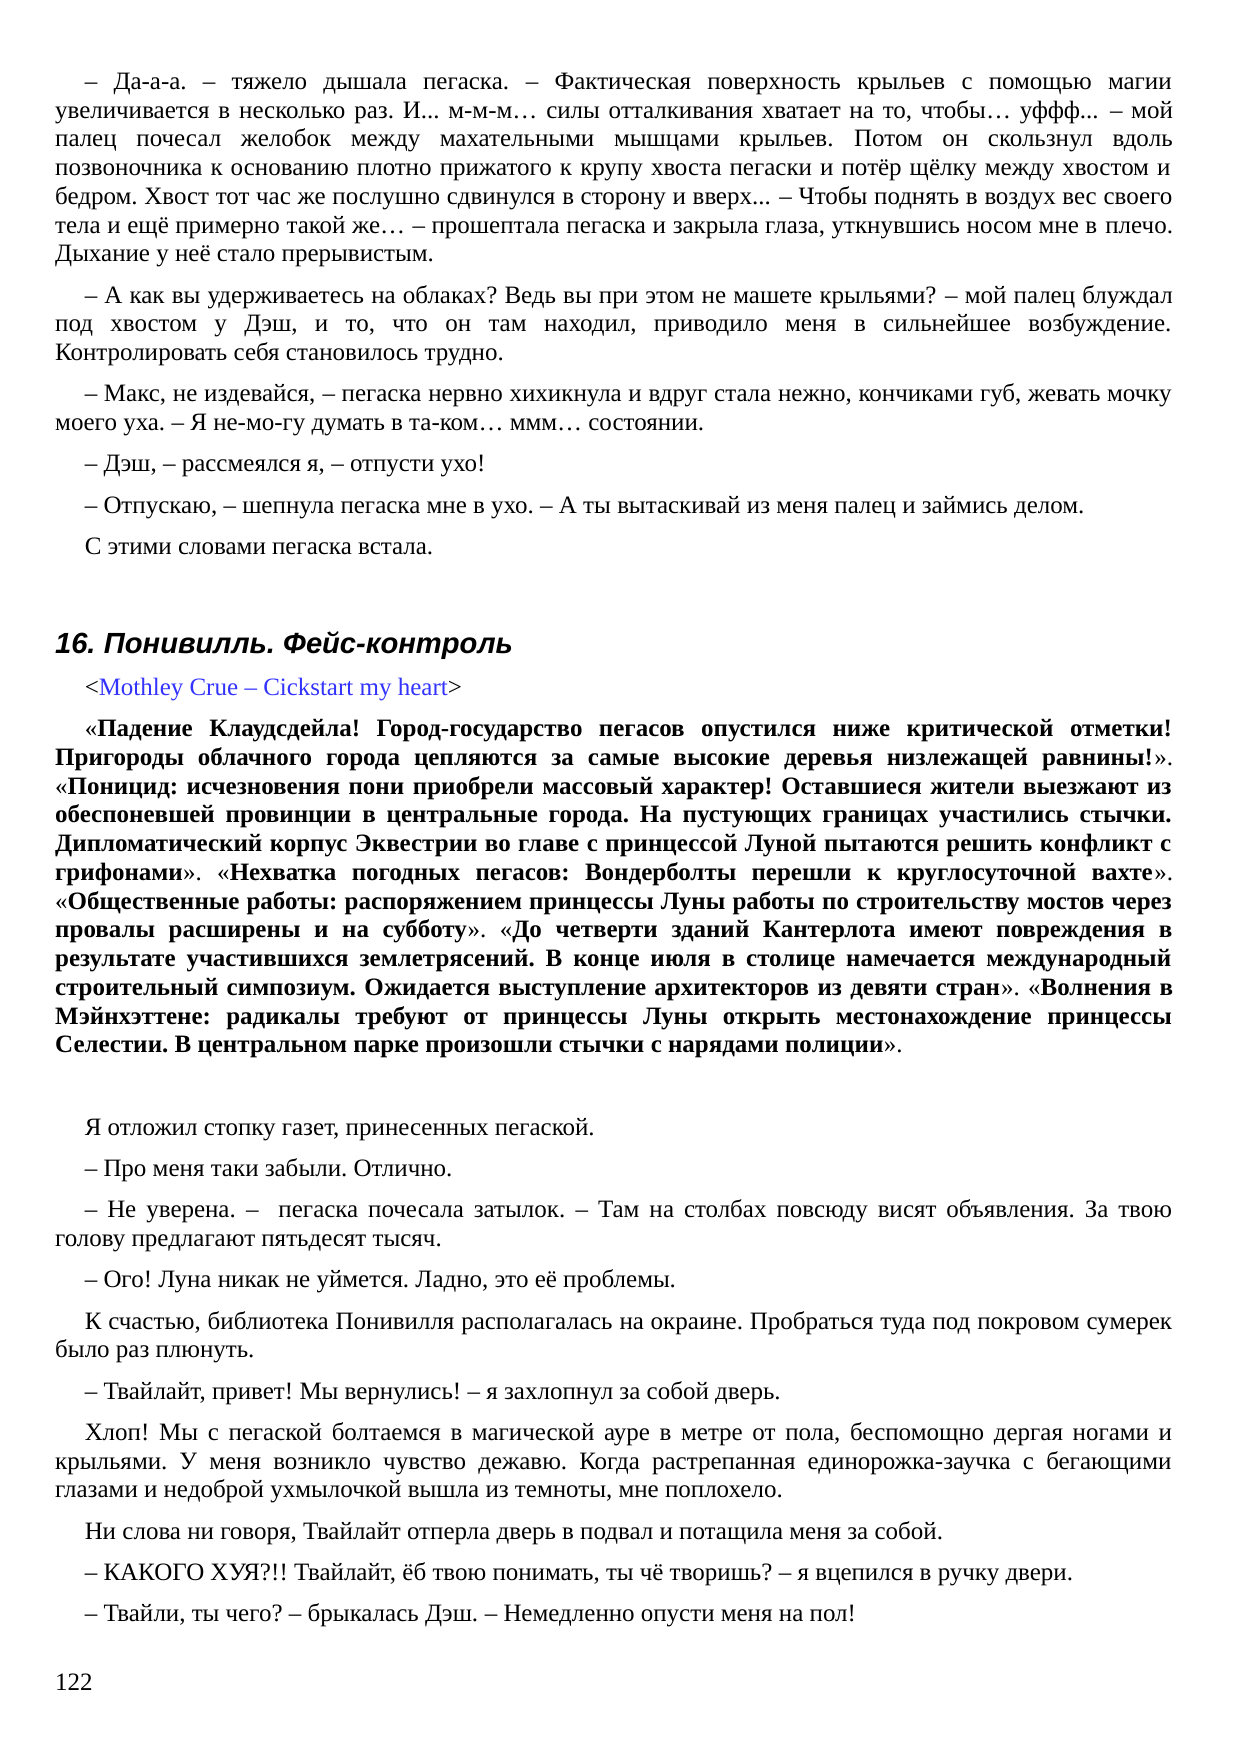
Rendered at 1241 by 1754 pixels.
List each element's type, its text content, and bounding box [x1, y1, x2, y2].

text Хлоп! Мы с пегаской болтаемся в магической ауре в метре от пола, беспомощно дергая ногами и крыльями. У меня возникло чувство дежавю. Когда растрепанная единорожка-заучка с бегающими глазами и недоброй ухмылочкой вышла из темноты, мне поплохело. [55, 1417, 1173, 1503]
text К счастью, библиотека Понивилля располагалась на окраине. Пробраться туда под покровом сумерек было раз плюнуть. [55, 1306, 1173, 1363]
text – Макс, не издевайся, – пегаска нервно хихикнула и вдруг стала нежно, кончиками губ, жевать мочку моего уха. – Я не-мо-гу думать в та-ком… ммм… состоянии. [55, 378, 1173, 436]
text Ни слова ни говоря, Твайлайт отперла дверь в подвал и потащила меня за собой. [55, 1516, 1173, 1544]
text – Твайлайт, привет! Мы вернулись! – я захлопнул за собой дверь. [55, 1376, 1173, 1404]
text Я отложил стопку газет, принесенных пегаской. [55, 1112, 1173, 1141]
text – Не уверена. – пегаска почесала затылок. – Там на столбах повсюду висят объявления. За твою голову предлагают пятьдесят тысяч. [55, 1194, 1173, 1252]
text – Ого! Луна никак не уймется. Ладно, это её проблемы. [55, 1264, 1173, 1293]
text – Дэш, – рассмеялся я, – отпусти ухо! [55, 448, 1173, 477]
text – Про меня таки забыли. Отлично. [55, 1153, 1173, 1182]
text – Твайли, ты чего? – брыкалась Дэш. – Немедленно опусти меня на пол! [55, 1598, 1173, 1627]
text <Mothley Crue – Cickstart my heart> [55, 672, 1173, 701]
text – А как вы удерживаетесь на облаках? Ведь вы при этом не машете крыльями? – мой палец блуждал под хвостом у Дэш, и то, что он там находил, приводило меня в сильнейшее возбуждение. Контролировать себя становилось трудно. [55, 280, 1173, 366]
text С этими словами пегаска встала. [55, 531, 1173, 560]
text – Да-а-а. – тяжело дышала пегаска. – Фактическая поверхность крыльев с помощью магии увеличивается в несколько раз. И... м-м-м… силы отталкивания хватает на то, чтобы… уффф... – мой палец почесал желобок между махательными мышцами крыльев. Потом он скользнул вдоль позвоночника к основанию плотно прижатого к крупу хвоста пегаски и потёр щёлку между хвостом и бедром. Хвост тот час же послушно сдвинулся в сторону и вверх... – Чтобы поднять в воздух вес своего тела и ещё примерно такой же… – прошептала пегаска и закрыла глаза, уткнувшись носом мне в плечо. Дыхание у неё стало прерывистым. [55, 66, 1173, 267]
text «Падение Клаудсдейла! Город-государство пегасов опустился ниже критической отметки! Пригороды облачного города цепляются за самые высокие деревья низлежащей равнины!». «Поницид: исчезновения пони приобрели массовый характер! Оставшиеся жители выезжают из обеспоневшей провинции в центральные города. На пустующих границах участились стычки. Дипломатический корпус Эквестрии во главе с принцессой Луной пытаются решить конфликт с грифонами». «Нехватка погодных пегасов: Вондерболты перешли к круглосуточной вахте». «Общественные работы: распоряжением принцессы Луны работы по строительству мостов через провалы расширены и на субботу». «До четверти зданий Кантерлота имеют повреждения в результате участившихся землетрясений. В конце июля в столице намечается международный строительный симпозиум. Ожидается выступление архитекторов из девяти стран». «Волнения в Мэйнхэттене: радикалы требуют от принцессы Луны открыть местонахождение принцессы Селестии. В центральном парке произошли стычки с нарядами полиции». [55, 713, 1173, 1058]
text – КАКОГО ХУЯ?!! Твайлайт, ёб твою понимать, ты чё творишь? – я вцепился в ручку двери. [55, 1557, 1173, 1586]
subtitle 16. Понивилль. Фейс-контроль [55, 626, 1173, 659]
text – Отпускаю, – шепнула пегаска мне в ухо. – А ты вытаскивай из меня палец и займись делом. [55, 490, 1173, 518]
